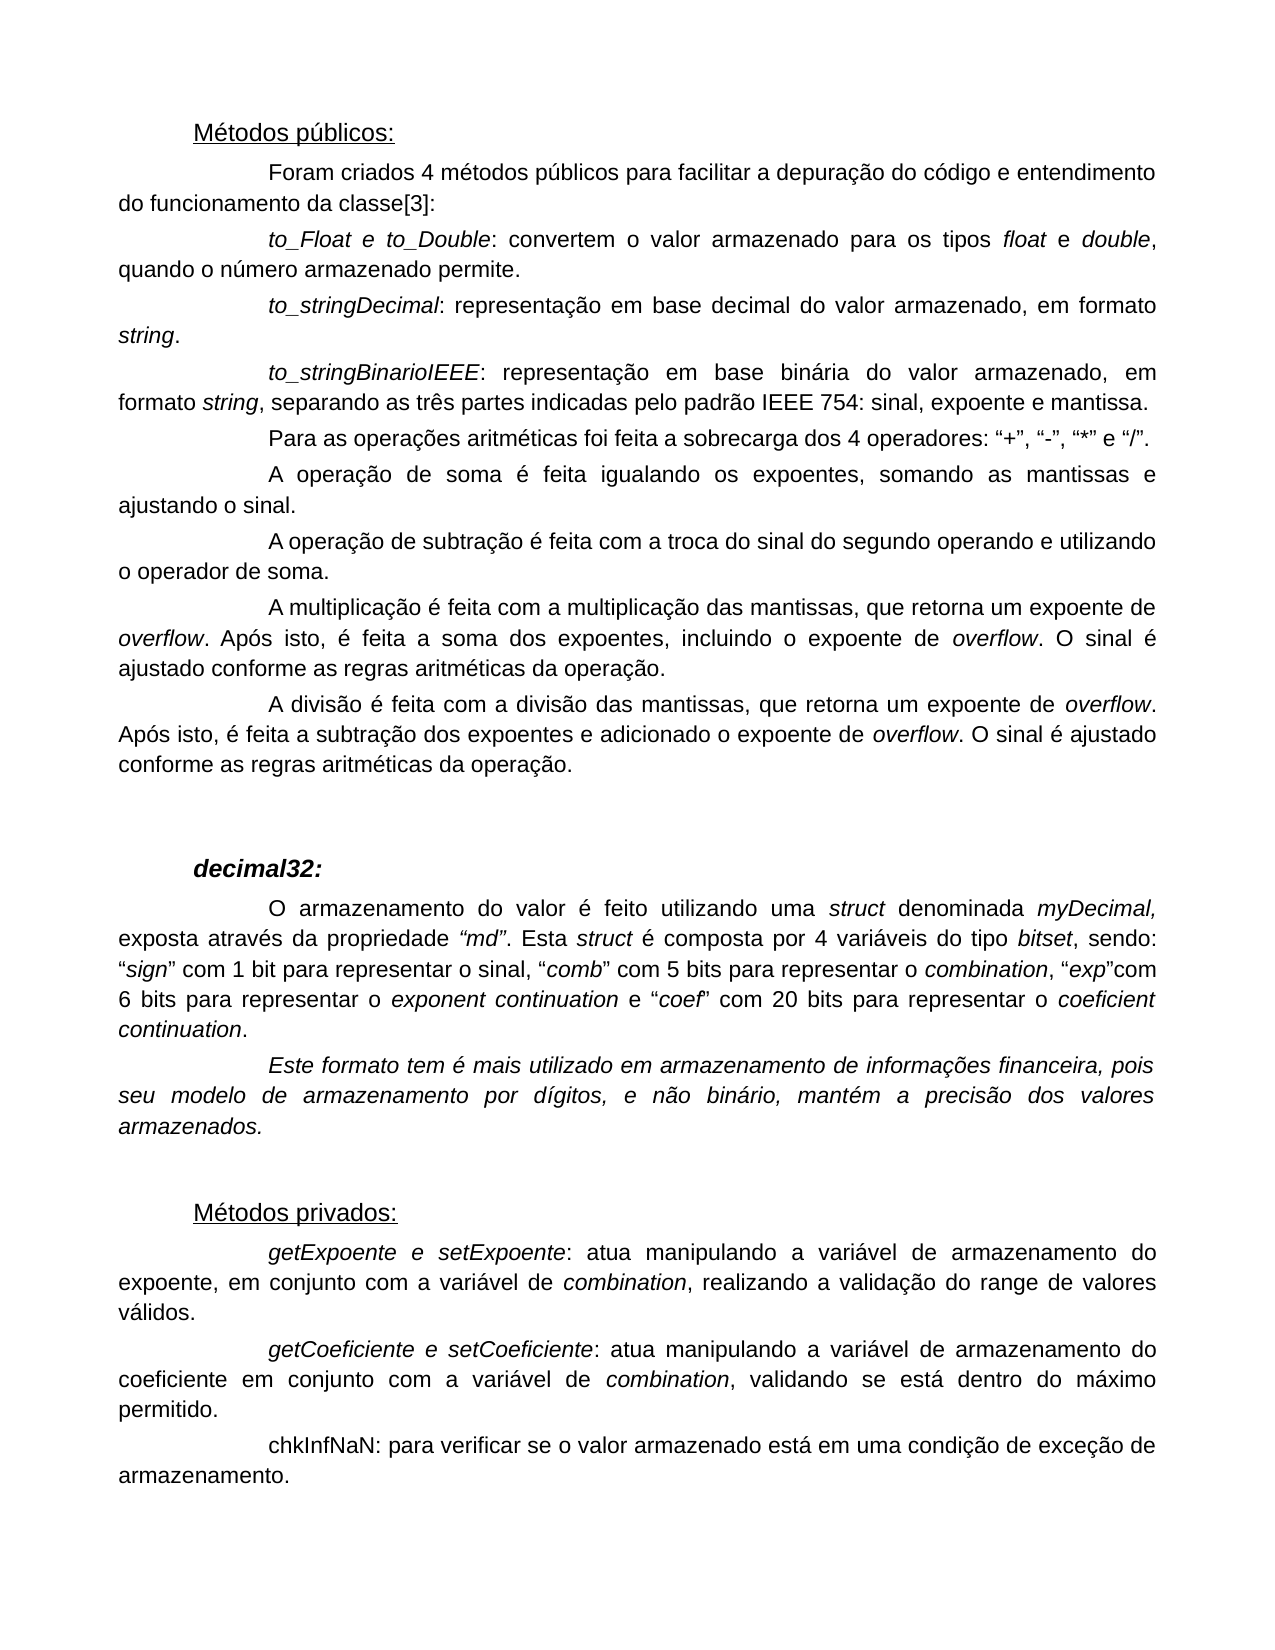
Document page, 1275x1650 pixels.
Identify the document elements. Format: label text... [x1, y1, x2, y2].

subtitle Foram criados 4 métodos públicos para facilitar a depuração do código e entendimento do funcionamento da classe[3]: [118, 159, 1157, 216]
subtitle A divisão é feita com a divisão das mantissas, que retorna um expoente de overflow. Após isto, é feita a subtração dos expoentes e adicionado o expoente de overflow. O sinal é ajustado conforme as regras aritméticas da operação. [118, 691, 1157, 778]
subtitle Para as operações aritméticas foi feita a sobrecarga dos 4 operadores: “+”, “-”, “*” e “/”. [118, 425, 1157, 452]
subtitle getExpoente e setExpoente: atua manipulando a variável de armazenamento do expoente, em conjunto com a variável de combination, realizando a validação do range de valores válidos. [118, 1239, 1157, 1326]
subtitle Métodos privados: [118, 1198, 1157, 1226]
subtitle O armazenamento do valor é feito utilizando uma struct denominada myDecimal, exposta através da propriedade “md”. Esta struct é composta por 4 variáveis do tipo bitset, sendo: “sign” com 1 bit para representar o sinal, “comb” com 5 bits para representar o combination, “exp”com 6 bits para representar o exponent continuation e “coef” com 20 bits para representar o coeficient continuation. [118, 895, 1157, 1042]
subtitle chkInfNaN: para verificar se o valor armazenado está em uma condição de exceção de armazenamento. [118, 1432, 1157, 1489]
subtitle to_Float e to_Double: convertem o valor armazenado para os tipos float e double, quando o número armazenado permite. [118, 226, 1157, 282]
subtitle A multiplicação é feita com a multiplicação das mantissas, que retorna um expoente de overflow. Após isto, é feita a soma dos expoentes, incluindo o expoente de overflow. O sinal é ajustado conforme as regras aritméticas da operação. [118, 594, 1157, 681]
subtitle A operação de soma é feita igualando os expoentes, somando as mantissas e ajustando o sinal. [118, 461, 1157, 518]
subtitle A operação de subtração é feita com a troca do sinal do segundo operando e utilizando o operador de soma. [118, 528, 1157, 584]
subtitle to_stringBinarioIEEE: representação em base binária do valor armazenado, em formato string, separando as três partes indicadas pelo padrão IEEE 754: sinal, expoente e mantissa. [118, 359, 1157, 415]
subtitle decimal32: [118, 854, 1157, 883]
subtitle getCoeficiente e setCoeficiente: atua manipulando a variável de armazenamento do coeficiente em conjunto com a variável de combination, validando se está dentro do máximo permitido. [118, 1336, 1157, 1422]
subtitle Este formato tem é mais utilizado em armazenamento de informações financeira, pois seu modelo de armazenamento por dígitos, e não binário, mantém a precisão dos valores armazenados. [118, 1052, 1157, 1139]
subtitle to_stringDecimal: representação em base decimal do valor armazenado, em formato string. [118, 292, 1157, 349]
subtitle Métodos públicos: [118, 118, 1157, 147]
